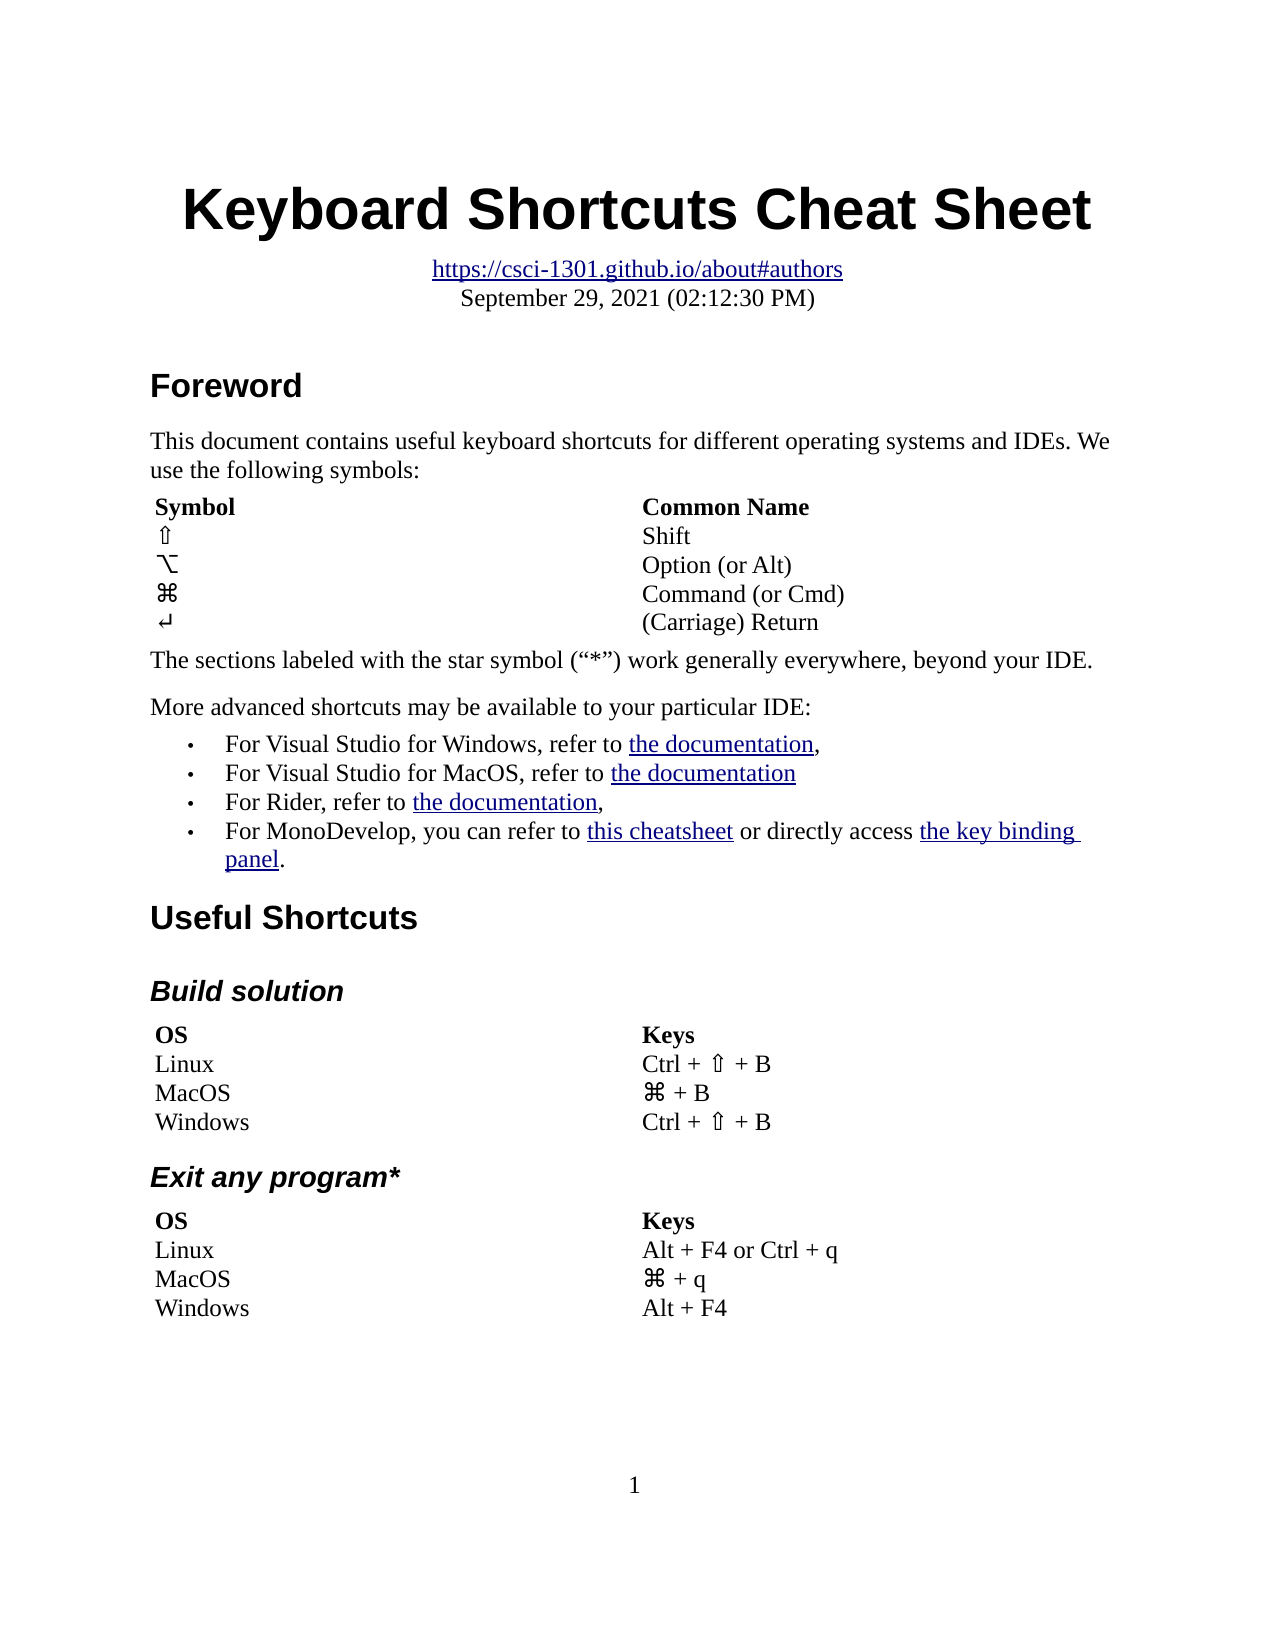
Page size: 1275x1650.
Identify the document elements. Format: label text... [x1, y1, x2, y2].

subtitle Exit any program* [150, 1160, 1125, 1194]
table_cell ⌘ [150, 579, 637, 607]
table_cell Alt + F4 [638, 1293, 1125, 1321]
table_cell Ctrl + ⇧ + B [638, 1049, 1125, 1078]
table_cell Linux [150, 1049, 637, 1078]
table_header OS [150, 1020, 637, 1049]
table_cell Option (or Alt) [638, 550, 1125, 579]
table_cell Linux [150, 1235, 637, 1264]
list For MonoDevelop, you can refer to this cheatsheet or directly access the key binding panel. [187, 816, 1125, 873]
table_header Symbol [150, 493, 637, 521]
list For Rider, refer to the documentation, [187, 787, 1125, 816]
text This document contains useful keyboard shortcuts for different operating systems and IDEs. We use the following symbols: [150, 426, 1125, 483]
text More advanced shortcuts may be available to your particular IDE: [150, 692, 1125, 721]
table_cell (Carriage) Return [638, 608, 1125, 636]
table_header Common Name [638, 493, 1125, 521]
table_cell Alt + F4 or Ctrl + q [638, 1235, 1125, 1264]
subtitle Build solution [150, 974, 1125, 1008]
text The sections labeled with the star symbol (“*”) work generally everywhere, beyond your IDE. [150, 645, 1125, 674]
text September 29, 2021 (02:12:30 PM) [150, 283, 1125, 312]
table_header OS [150, 1206, 637, 1235]
table_cell Command (or Cmd) [638, 579, 1125, 607]
subtitle Useful Shortcuts [150, 898, 1125, 937]
text https://csci-1301.github.io/about#authors [150, 254, 1125, 283]
table_cell ↵ [150, 608, 637, 636]
title Keyboard Shortcuts Cheat Sheet [150, 175, 1125, 242]
table_cell ⌥ [150, 550, 637, 579]
table_header Keys [638, 1206, 1125, 1235]
table_header Keys [638, 1020, 1125, 1049]
table_cell ⌘ + q [638, 1264, 1125, 1293]
table_cell Shift [638, 521, 1125, 550]
table_cell ⌘ + B [638, 1078, 1125, 1107]
subtitle Foreword [150, 366, 1125, 404]
list For Visual Studio for MacOS, refer to the documentation [187, 758, 1125, 787]
table_cell Windows [150, 1293, 637, 1321]
table_cell MacOS [150, 1264, 637, 1293]
table_cell Windows [150, 1107, 637, 1135]
table_cell Ctrl + ⇧ + B [638, 1107, 1125, 1135]
table_cell MacOS [150, 1078, 637, 1107]
list For Visual Studio for Windows, refer to the documentation, [187, 729, 1125, 758]
table_cell ⇧ [150, 521, 637, 550]
